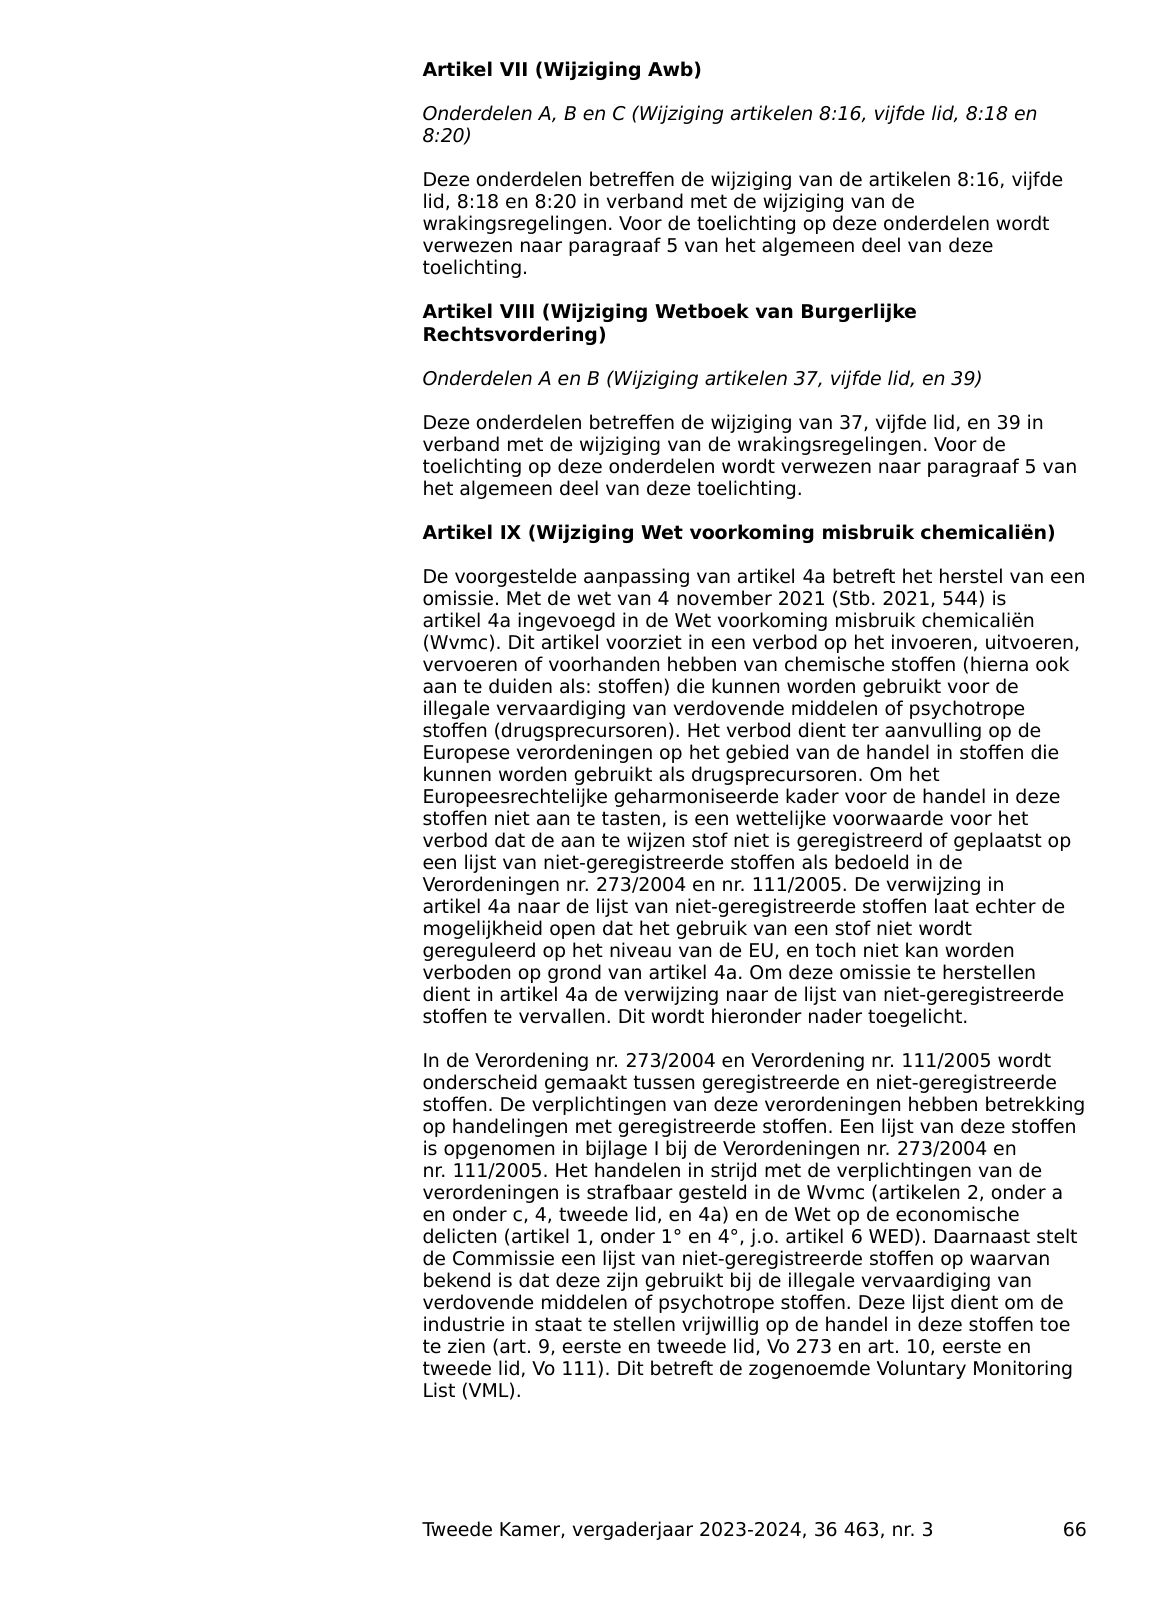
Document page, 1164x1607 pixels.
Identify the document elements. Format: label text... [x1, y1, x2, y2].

subtitle Artikel IX (Wijziging Wet voorkoming misbruik chemicaliën) [422, 522, 1087, 544]
text In de Verordening nr. 273/2004 en Verordening nr. 111/2005 wordt onderscheid gemaakt tussen geregistreerde en niet-geregistreerde stoffen. De verplichtingen van deze verordeningen hebben betrekking op handelingen met geregistreerde stoffen. Een lijst van deze stoffen is opgenomen in bijlage I bij de Verordeningen nr. 273/2004 en nr. 111/2005. Het handelen in strijd met de verplichtingen van de verordeningen is strafbaar gesteld in de Wvmc (artikelen 2, onder a en onder c, 4, tweede lid, en 4a) en de Wet op de economische delicten (artikel 1, onder 1° en 4°, j.o. artikel 6 WED). Daarnaast stelt de Commissie een lijst van niet-geregistreerde stoffen op waarvan bekend is dat deze zijn gebruikt bij de illegale vervaardiging van verdovende middelen of psychotrope stoffen. Deze lijst dient om de industrie in staat te stellen vrijwillig op de handel in deze stoffen toe te zien (art. 9, eerste en tweede lid, Vo 273 en art. 10, eerste en tweede lid, Vo 111). Dit betreft de zogenoemde Voluntary Monitoring List (VML). [422, 1050, 1087, 1401]
subtitle Artikel VIII (Wijziging Wetboek van Burgerlijke Rechtsvordering) [422, 301, 1087, 345]
subtitle Artikel VII (Wijziging Awb) [422, 59, 1087, 81]
text Deze onderdelen betreffen de wijziging van de artikelen 8:16, vijfde lid, 8:18 en 8:20 in verband met de wijziging van de wrakingsregelingen. Voor de toelichting op deze onderdelen wordt verwezen naar paragraaf 5 van het algemeen deel van deze toelichting. [422, 169, 1087, 279]
text Deze onderdelen betreffen de wijziging van 37, vijfde lid, en 39 in verband met de wijziging van de wrakingsregelingen. Voor de toelichting op deze onderdelen wordt verwezen naar paragraaf 5 van het algemeen deel van deze toelichting. [422, 412, 1087, 500]
subtitle Onderdelen A en B (Wijziging artikelen 37, vijfde lid, en 39) [422, 368, 1087, 389]
text De voorgestelde aanpassing van artikel 4a betreft het herstel van een omissie. Met de wet van 4 november 2021 (Stb. 2021, 544) is artikel 4a ingevoegd in de Wet voorkoming misbruik chemicaliën (Wvmc). Dit artikel voorziet in een verbod op het invoeren, uitvoeren, vervoeren of voorhanden hebben van chemische stoffen (hierna ook aan te duiden als: stoffen) die kunnen worden gebruikt voor de illegale vervaardiging van verdovende middelen of psychotrope stoffen (drugsprecursoren). Het verbod dient ter aanvulling op de Europese verordeningen op het gebied van de handel in stoffen die kunnen worden gebruikt als drugsprecursoren. Om het Europeesrechtelijke geharmoniseerde kader voor de handel in deze stoffen niet aan te tasten, is een wettelijke voorwaarde voor het verbod dat de aan te wijzen stof niet is geregistreerd of geplaatst op een lijst van niet-geregistreerde stoffen als bedoeld in de Verordeningen nr. 273/2004 en nr. 111/2005. De verwijzing in artikel 4a naar de lijst van niet-geregistreerde stoffen laat echter de mogelijkheid open dat het gebruik van een stof niet wordt gereguleerd op het niveau van de EU, en toch niet kan worden verboden op grond van artikel 4a. Om deze omissie te herstellen dient in artikel 4a de verwijzing naar de lijst van niet-geregistreerde stoffen te vervallen. Dit wordt hieronder nader toegelicht. [422, 566, 1087, 1028]
subtitle Onderdelen A, B en C (Wijziging artikelen 8:16, vijfde lid, 8:18 en 8:20) [422, 103, 1087, 147]
